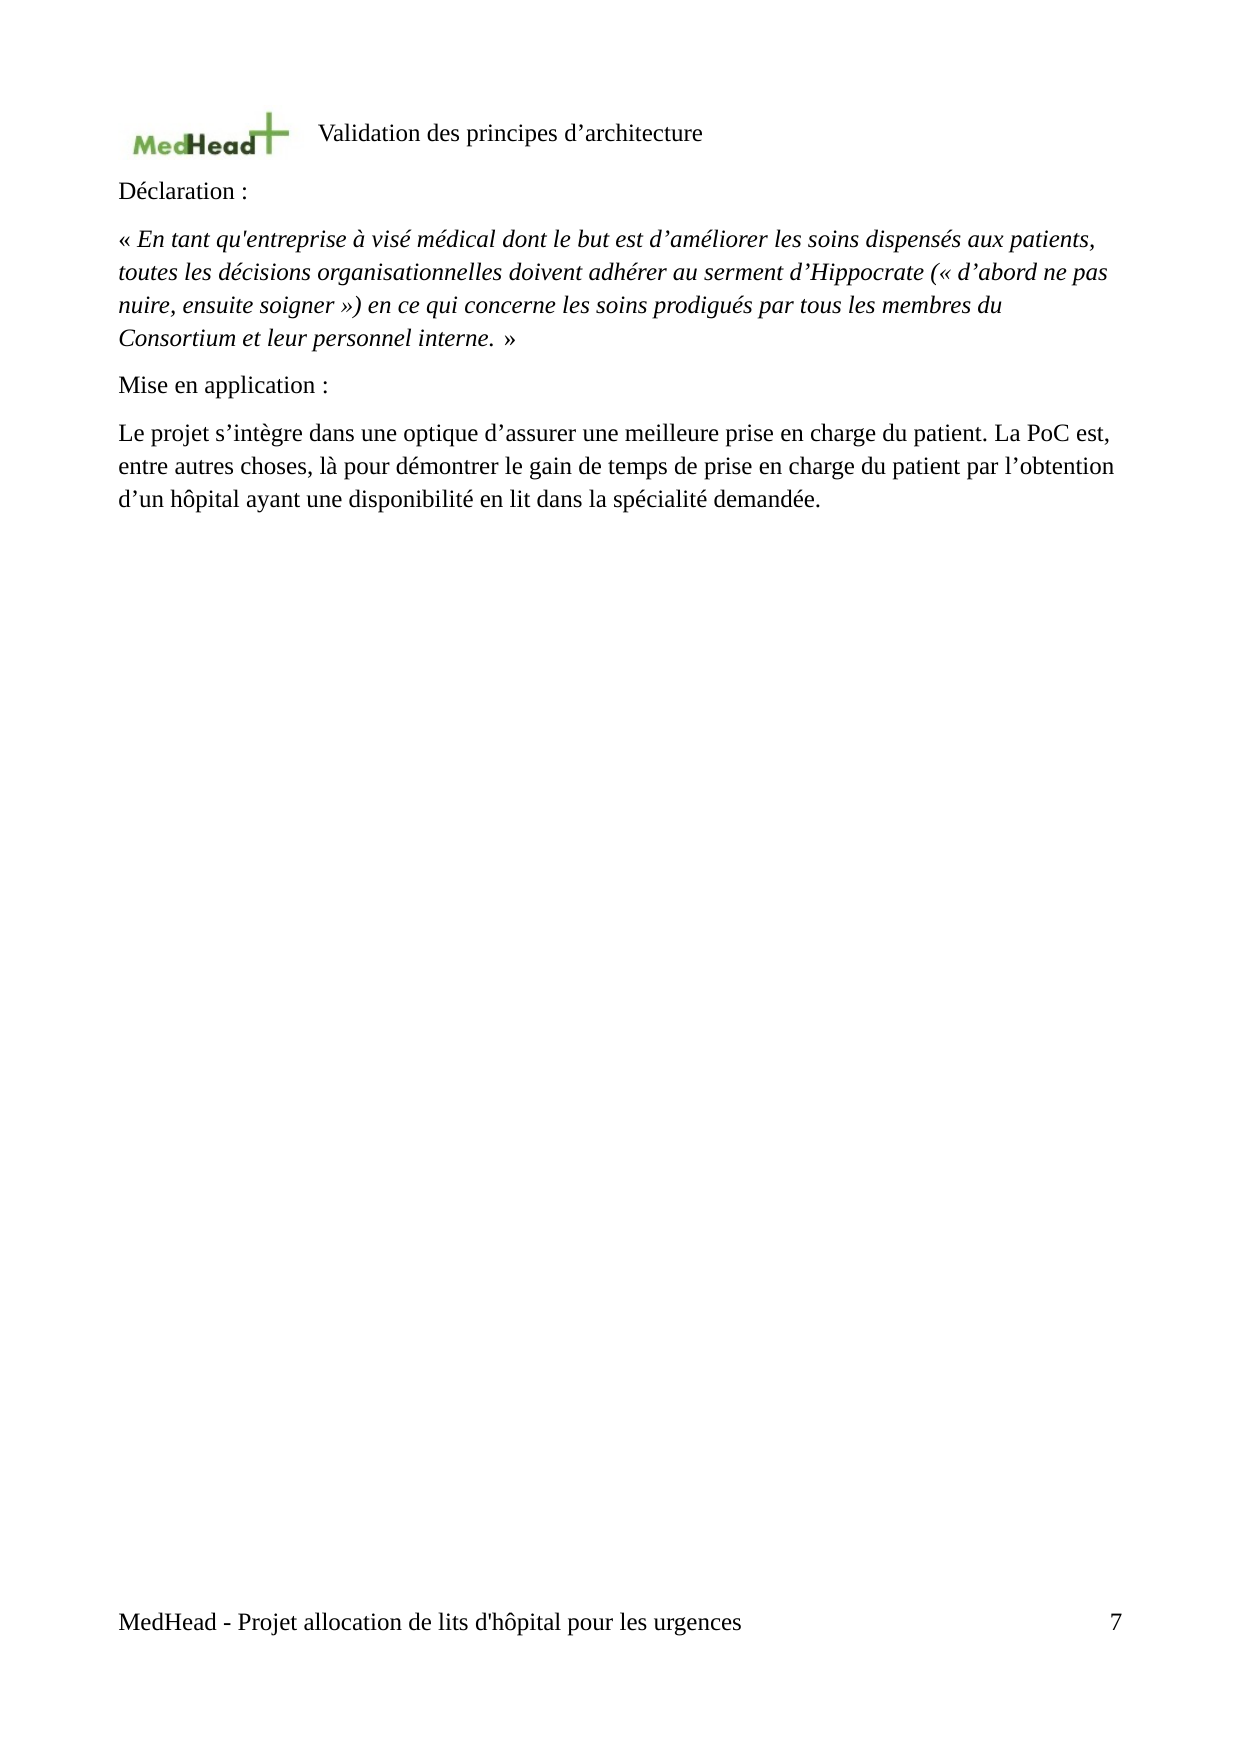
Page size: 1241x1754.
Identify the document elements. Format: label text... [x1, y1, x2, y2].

text Le projet s’intègre dans une optique d’assurer une meilleure prise en charge du patient. La PoC est, entre autres choses, là pour démontrer le gain de temps de prise en charge du patient par l’obtention d’un hôpital ayant une disponibilité en lit dans la spécialité demandée. [118, 418, 1122, 513]
text Mise en application : [118, 371, 1122, 399]
text « En tant qu'entreprise à visé médical dont le but est d’améliorer les soins dispensés aux patients, toutes les décisions organisationnelles doivent adhérer au serment d’Hippocrate (« d’abord ne pas nuire, ensuite soigner ») en ce qui concerne les soins prodigués par tous les membres du Consortium et leur personnel interne. » [118, 224, 1122, 352]
text Déclaration : [118, 176, 1122, 205]
picture [118, 105, 305, 160]
